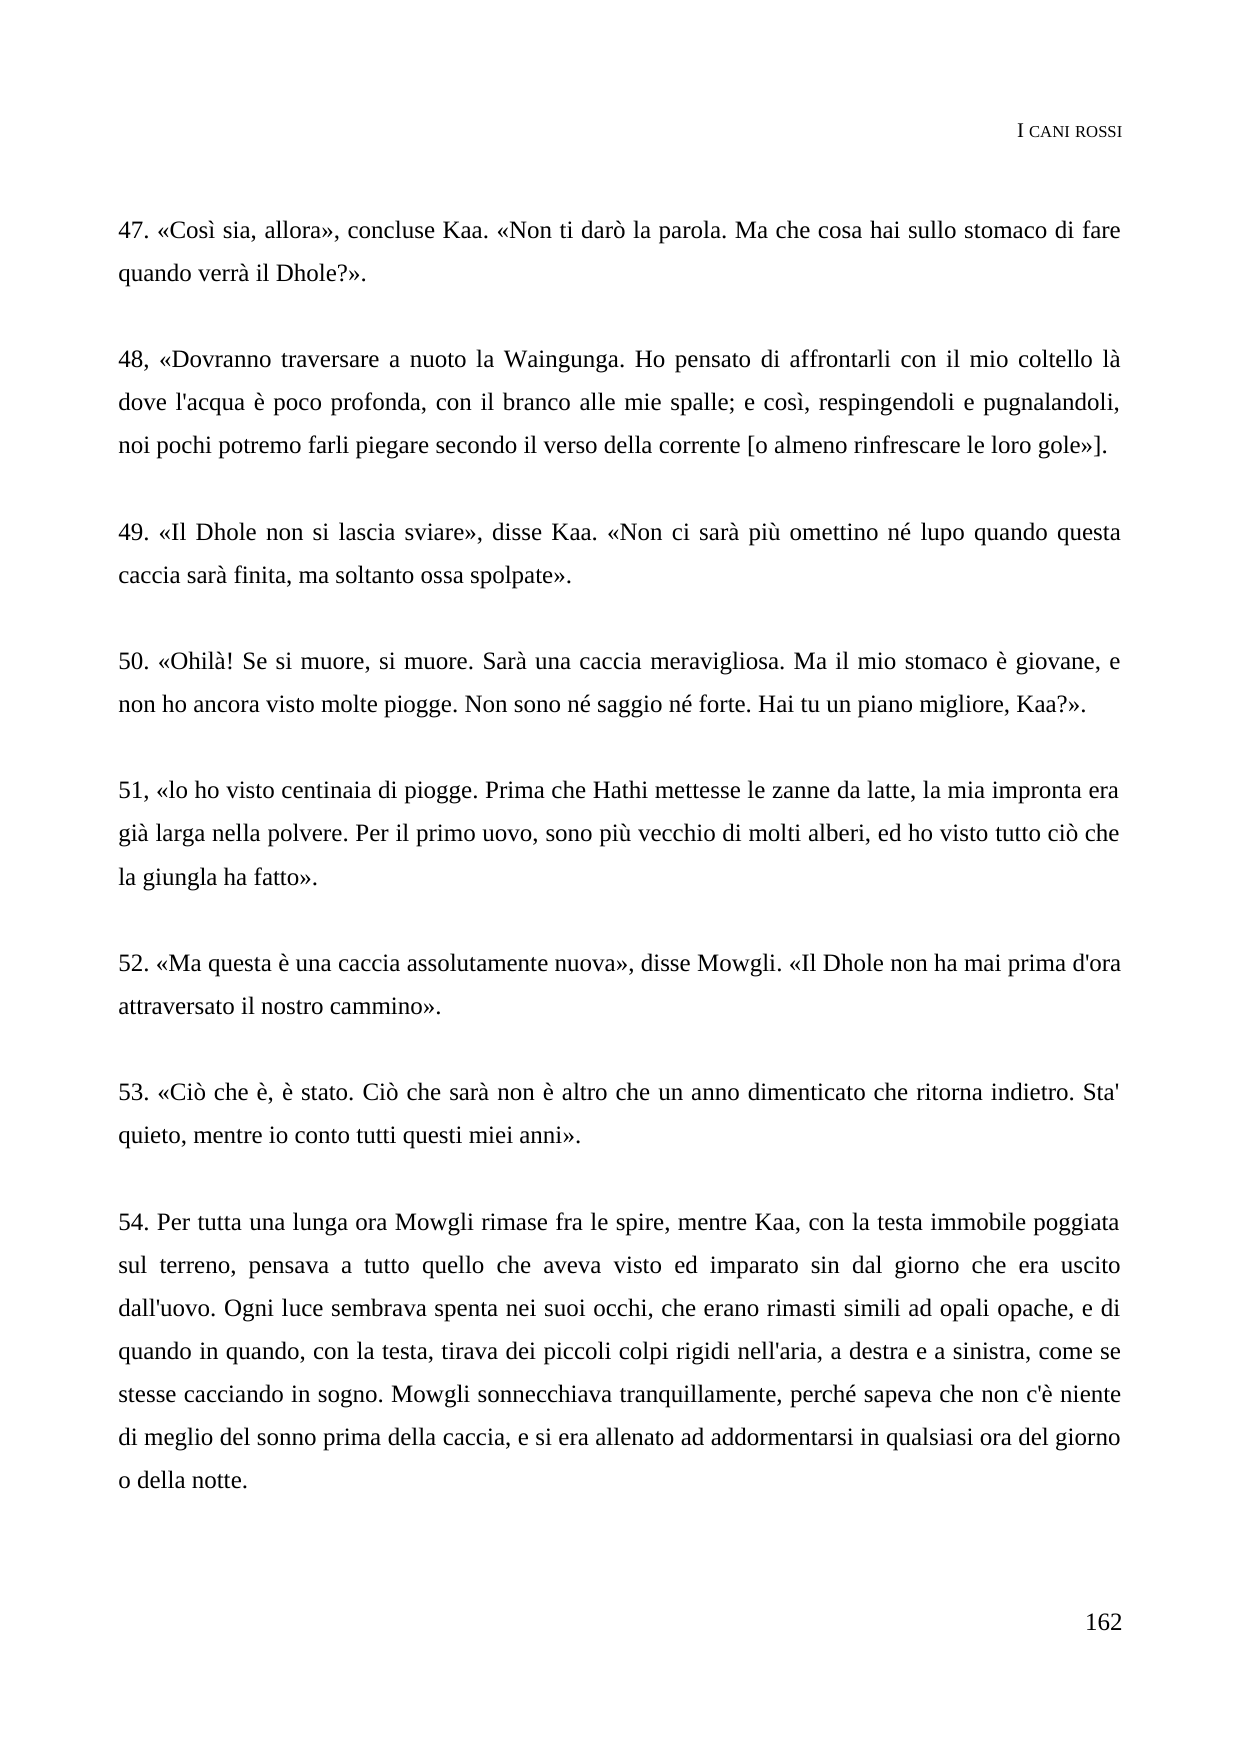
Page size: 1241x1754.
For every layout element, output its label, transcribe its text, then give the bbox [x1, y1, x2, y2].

text 48, «Dovranno traversare a nuoto la Waingunga. Ho pensato di affrontarli con il mio coltello là dove l'acqua è poco profonda, con il branco alle mie spalle; e così, respingendoli e pugnalandoli, noi pochi potremo farli piegare secondo il verso della corrente [o almeno rinfrescare le loro gole»]. [118, 344, 1122, 459]
text 52. «Ma questa è una caccia assolutamente nuova», disse Mowgli. «Il Dhole non ha mai prima d'ora attraversato il nostro cammino». [118, 948, 1122, 1020]
text 49. «Il Dhole non si lascia sviare», disse Kaa. «Non ci sarà più omettino né lupo quando questa caccia sarà finita, ma soltanto ossa spolpate». [118, 517, 1122, 588]
text 53. «Ciò che è, è stato. Ciò che sarà non è altro che un anno dimenticato che ritorna indietro. Sta' quieto, mentre io conto tutti questi miei anni». [118, 1077, 1122, 1149]
text 47. «Così sia, allora», concluse Kaa. «Non ti darò la parola. Ma che cosa hai sullo stomaco di fare quando verrà il Dhole?». [118, 215, 1122, 287]
text 50. «Ohilà! Se si muore, si muore. Sarà una caccia meravigliosa. Ma il mio stomaco è giovane, e non ho ancora visto molte piogge. Non sono né saggio né forte. Hai tu un piano migliore, Kaa?». [118, 646, 1122, 718]
text 54. Per tutta una lunga ora Mowgli rimase fra le spire, mentre Kaa, con la testa immobile poggiata sul terreno, pensava a tutto quello che aveva visto ed imparato sin dal giorno che era uscito dall'uovo. Ogni luce sembrava spenta nei suoi occhi, che erano rimasti simili ad opali opache, e di quando in quando, con la testa, tirava dei piccoli colpi rigidi nell'aria, a destra e a sinistra, come se stesse cacciando in sogno. Mowgli sonnecchiava tranquillamente, perché sapeva che non c'è niente di meglio del sonno prima della caccia, e si era allenato ad addormentarsi in qualsiasi ora del giorno o della notte. [118, 1207, 1122, 1494]
text 51, «lo ho visto centinaia di piogge. Prima che Hathi mettesse le zanne da latte, la mia impronta era già larga nella polvere. Per il primo uovo, sono più vecchio di molti alberi, ed ho visto tutto ciò che la giungla ha fatto». [118, 775, 1122, 890]
